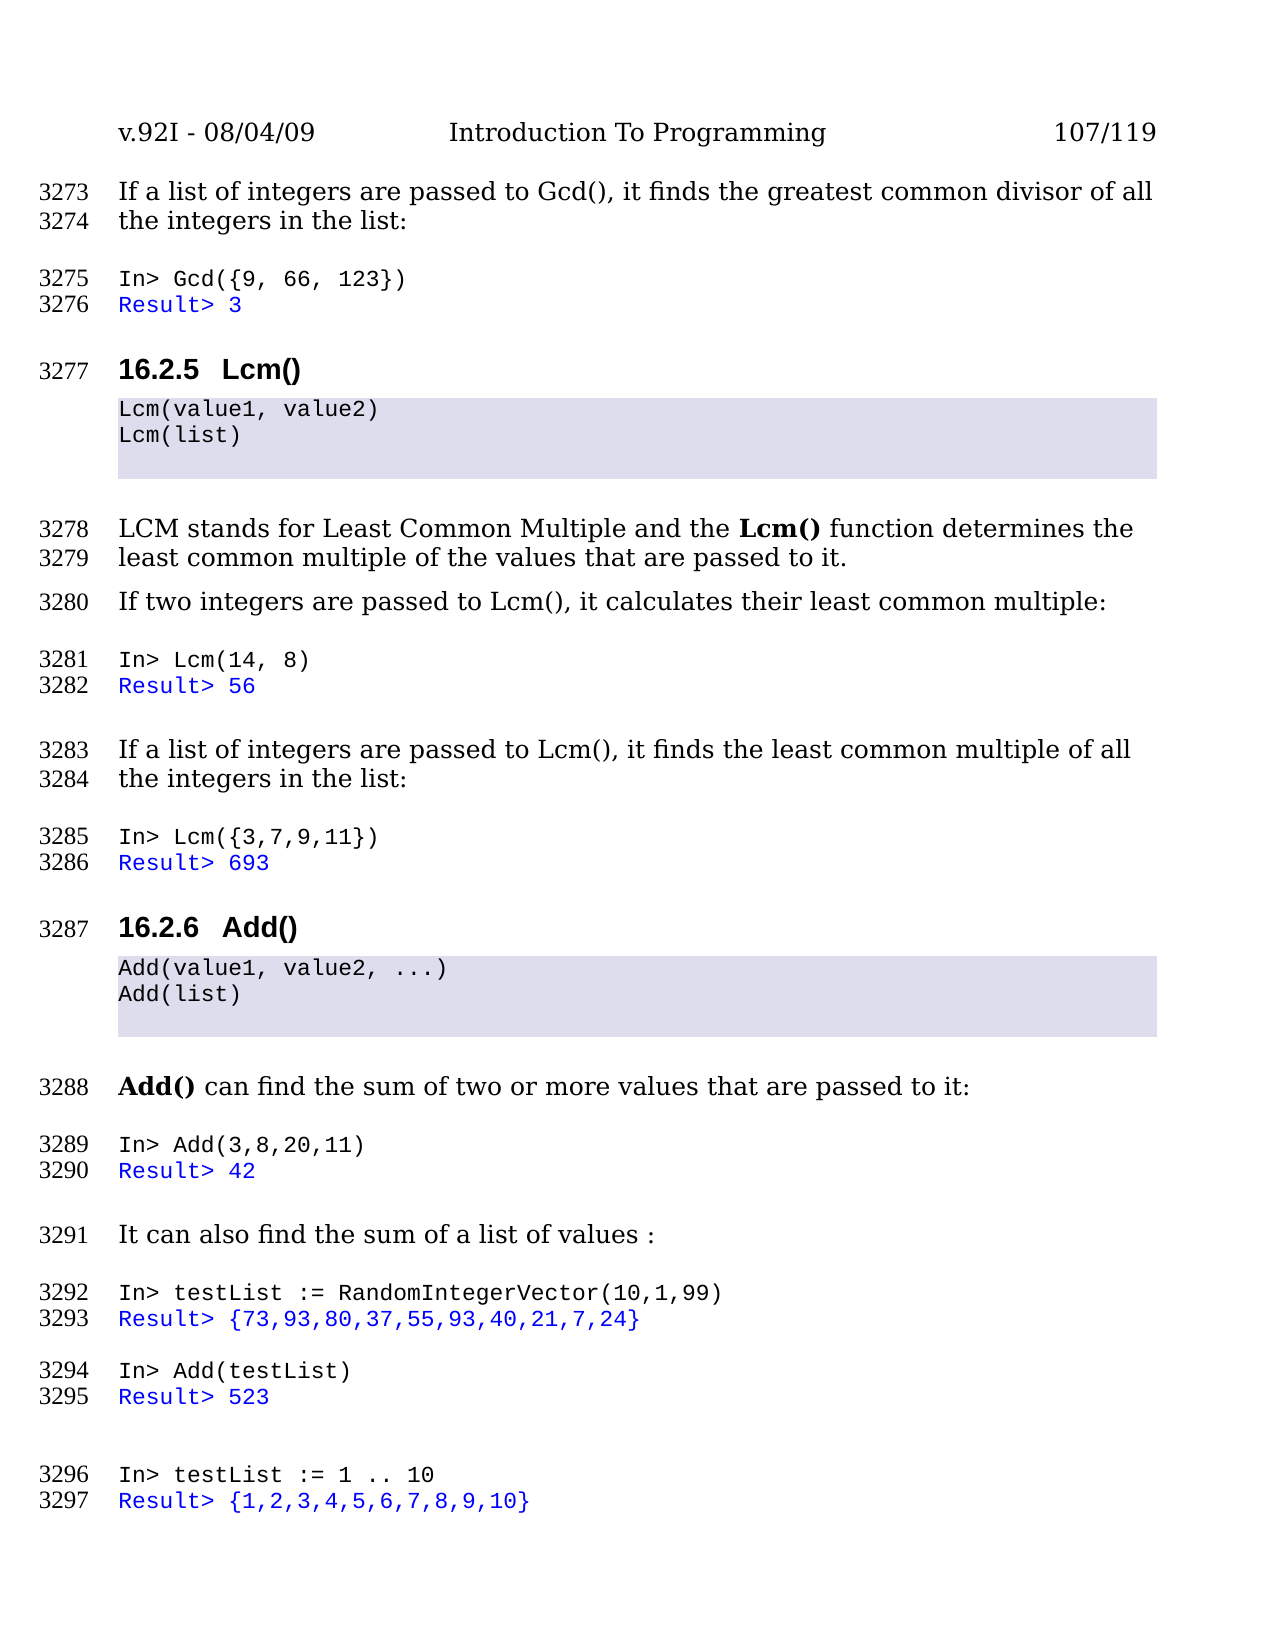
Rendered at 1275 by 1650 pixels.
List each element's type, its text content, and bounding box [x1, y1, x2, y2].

text In> Gcd({9, 66, 123}) [118, 267, 1157, 293]
text If a list of integers are passed to Lcm(), it finds the least common multiple of all the integers in the list: [118, 735, 1157, 793]
text In> Add(3,8,20,11) [118, 1133, 1157, 1159]
text Result> {73,93,80,37,55,93,40,21,7,24} [118, 1307, 1157, 1333]
text Result> {1,2,3,4,5,6,7,8,9,10} [118, 1489, 1157, 1515]
text Result> 3 [118, 293, 1157, 319]
text Result> 56 [118, 674, 1157, 700]
text In> Add(testList) [118, 1359, 1157, 1385]
text If a list of integers are passed to Gcd(), it finds the greatest common divisor of all the integers in the list: [118, 177, 1157, 235]
text Result> 42 [118, 1159, 1157, 1185]
subtitle Add() [118, 910, 1157, 944]
text In> testList := RandomIntegerVector(10,1,99) [118, 1281, 1157, 1307]
text It can also find the sum of a list of values : [118, 1220, 1157, 1249]
text In> Lcm({3,7,9,11}) [118, 826, 1157, 851]
table_header Add(value1, value2, ...) Add(list) [118, 956, 1157, 1037]
text Result> 523 [118, 1385, 1157, 1411]
text In> testList := 1 .. 10 [118, 1463, 1157, 1489]
text Add() can find the sum of two or more values that are passed to it: [118, 1072, 1157, 1102]
text If two integers are passed to Lcm(), it calculates their least common multiple: [118, 587, 1157, 616]
text In> Lcm(14, 8) [118, 648, 1157, 674]
table_header Lcm(value1, value2) Lcm(list) [118, 398, 1157, 479]
text LCM stands for Least Common Multiple and the Lcm() function determines the least common multiple of the values that are passed to it. [118, 514, 1157, 572]
text Result> 693 [118, 851, 1157, 877]
subtitle Lcm() [118, 352, 1157, 386]
